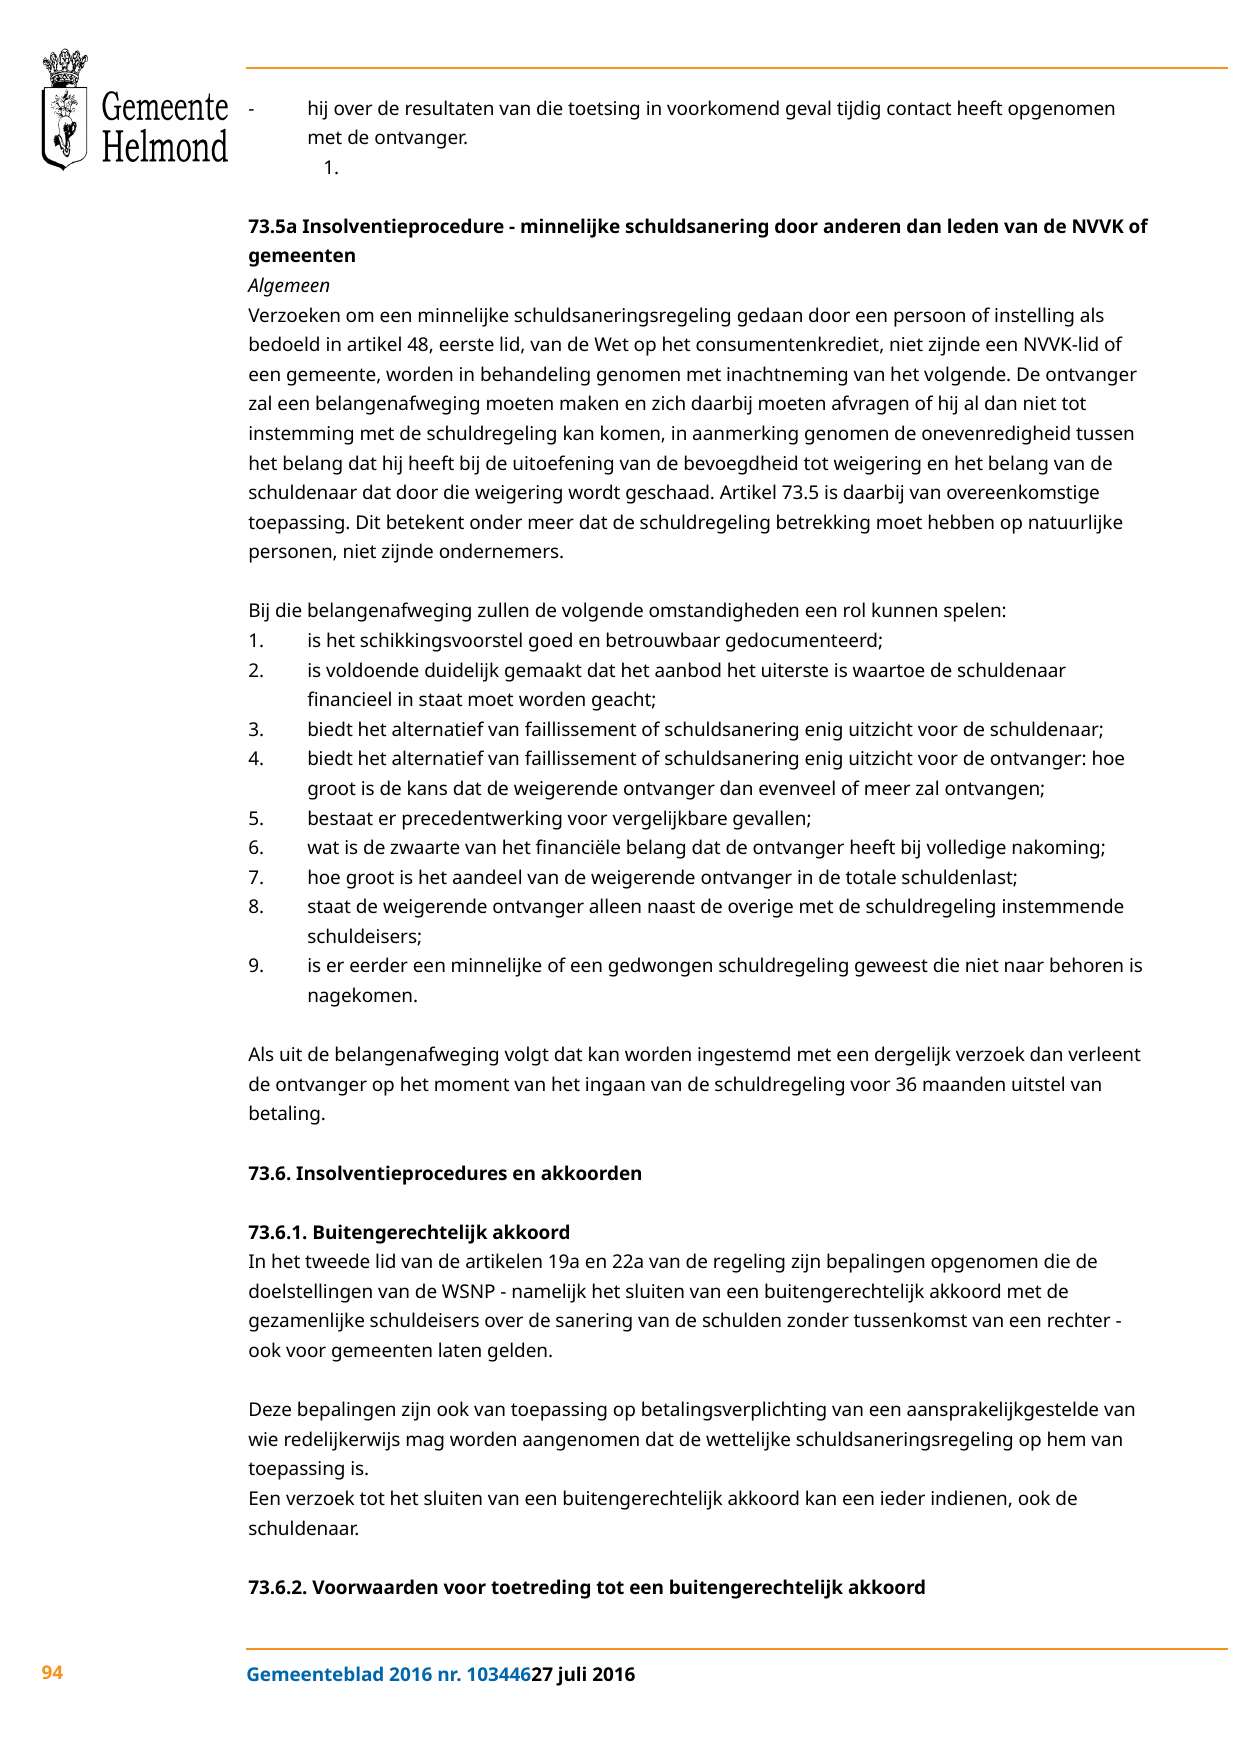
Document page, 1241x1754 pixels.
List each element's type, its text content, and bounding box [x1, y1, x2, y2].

list is voldoende duidelijk gemaakt dat het aanbod het uiterste is waartoe de schuldenaar financieel in staat moet worden geacht; [248, 657, 1152, 712]
list bestaat er precedentwerking voor vergelijkbare gevallen; [248, 805, 1152, 831]
text Een verzoek tot het sluiten van een buitengerechtelijk akkoord kan een ieder indienen, ook de schuldenaar. [248, 1485, 1152, 1541]
text 73.6. Insolventieprocedures en akkoorden [248, 1160, 1152, 1186]
text Als uit de belangenafweging volgt dat kan worden ingestemd met een dergelijk verzoek dan verleent de ontvanger op het moment van het ingaan van de schuldregeling voor 36 maanden uitstel van betaling. [248, 1041, 1152, 1126]
list biedt het alternatief van faillissement of schuldsanering enig uitzicht voor de schuldenaar; [248, 716, 1152, 742]
text 73.5a Insolventieprocedure - minnelijke schuldsanering door anderen dan leden van de NVVK of gemeenten [248, 213, 1152, 268]
text Verzoeken om een minnelijke schuldsaneringsregeling gedaan door een persoon of instelling als bedoeld in artikel 48, eerste lid, van de Wet op het consumentenkrediet, niet zijnde een NVVK-lid of een gemeente, worden in behandeling genomen met inachtneming van het volgende. De ontvanger zal een belangenafweging moeten maken en zich daarbij moeten afvragen of hij al dan niet tot instemming met de schuldregeling kan komen, in aanmerking genomen de onevenredigheid tussen het belang dat hij heeft bij de uitoefening van de bevoegdheid tot weigering en het belang van de schuldenaar dat door die weigering wordt geschaad. Artikel 73.5 is daarbij van overeenkomstige toepassing. Dit betekent onder meer dat de schuldregeling betrekking moet hebben op natuurlijke personen, niet zijnde ondernemers. [248, 302, 1152, 564]
list hij over de resultaten van die toetsing in voorkomend geval tijdig contact heeft opgenomen met de ontvanger. [248, 95, 1152, 150]
text 73.6.2. Voorwaarden voor toetreding tot een buitengerechtelijk akkoord [248, 1574, 1152, 1600]
list wat is de zwaarte van het financiële belang dat de ontvanger heeft bij volledige nakoming; [248, 834, 1152, 860]
list is er eerder een minnelijke of een gedwongen schuldregeling geweest die niet naar behoren is nagekomen. [248, 953, 1152, 1008]
list is het schikkingsvoorstel goed en betrouwbaar gedocumenteerd; [248, 627, 1152, 653]
list hoe groot is het aandeel van de weigerende ontvanger in de totale schuldenlast; [248, 864, 1152, 890]
list staat de weigerende ontvanger alleen naast de overige met de schuldregeling instemmende schuldeisers; [248, 893, 1152, 949]
text Bij die belangenafweging zullen de volgende omstandigheden een rol kunnen spelen: [248, 598, 1152, 623]
text In het tweede lid van de artikelen 19a en 22a van de regeling zijn bepalingen opgenomen die de doelstellingen van de WSNP - namelijk het sluiten van een buitengerechtelijk akkoord met de gezamenlijke schuldeisers over de sanering van de schulden zonder tussenkomst van een rechter - ook voor gemeenten laten gelden. [248, 1248, 1152, 1363]
picture [41, 47, 231, 172]
text Algemeen [248, 272, 1152, 298]
list biedt het alternatief van faillissement of schuldsanering enig uitzicht voor de ontvanger: hoe groot is de kans dat de weigerende ontvanger dan evenveel of meer zal ontvangen; [248, 746, 1152, 801]
text 73.6.1. Buitengerechtelijk akkoord [248, 1219, 1152, 1245]
text Deze bepalingen zijn ook van toepassing op betalingsverplichting van een aansprakelijkgestelde van wie redelijkerwijs mag worden aangenomen dat de wettelijke schuldsaneringsregeling op hem van toepassing is. [248, 1396, 1152, 1481]
